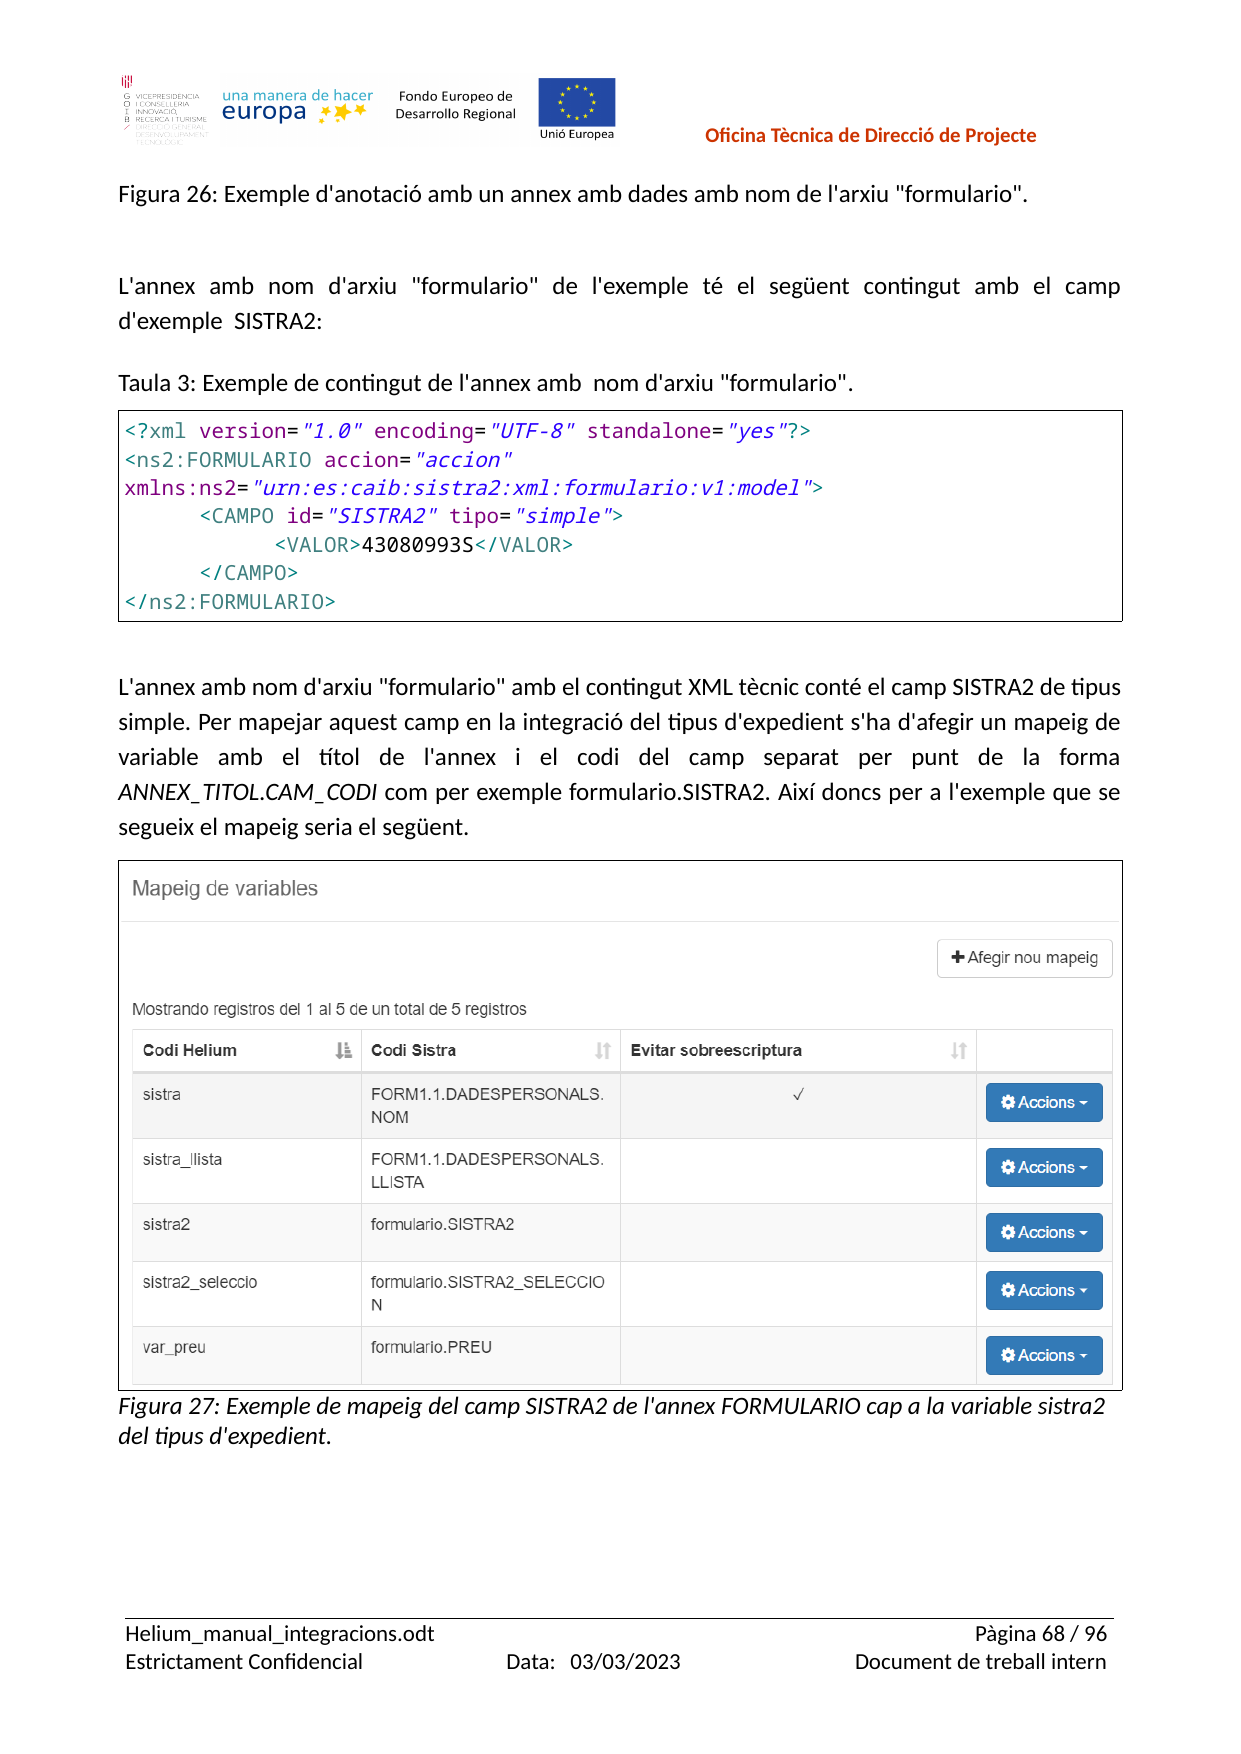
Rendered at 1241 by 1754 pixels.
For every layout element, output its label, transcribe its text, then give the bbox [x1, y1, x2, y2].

text Figura 26: Exemple d'anotació amb un annex amb dades amb nom de l'arxiu "formulario". [118, 178, 1122, 208]
table_header <?xml version="1.0" encoding="UTF-8" standalone="yes"?> <ns2:FORMULARIO accion="accion" xmlns:ns2="urn:es:caib:sistra2:xml:formulario:v1:model"> <CAMPO id="SISTRA2" tipo="simple"> <VALOR>43080993S</VALOR> </CAMPO> </ns2:FORMULARIO> [119, 411, 1122, 621]
text Taula 3: Exemple de contingut de l'annex amb nom d'arxiu "formulario". [118, 367, 1122, 398]
text L'annex amb nom d'arxiu "formulario" amb el contingut XML tècnic conté el camp SISTRA2 de tipus simple. Per mapejar aquest camp en la integració del tipus d'expedient s'ha d'afegir un mapeig de variable amb el títol de l'annex i el codi del camp separat per punt de la forma ANNEX_TITOL.CAM_CODI com per exemple formulario.SISTRA2. Així doncs per a l'exemple que se segueix el mapeig seria el següent. [118, 671, 1122, 841]
picture [219, 73, 621, 147]
text Figura 27: Exemple de mapeig del camp SISTRA2 de l'annex FORMULARIO cap a la variable sistra2 del tipus d'expedient. [118, 1391, 1122, 1451]
picture [121, 863, 1119, 1387]
picture [118, 73, 213, 147]
text L'annex amb nom d'arxiu "formulario" de l'exemple té el següent contingut amb el camp d'exemple SISTRA2: [118, 270, 1122, 336]
text [119, 861, 1122, 1390]
